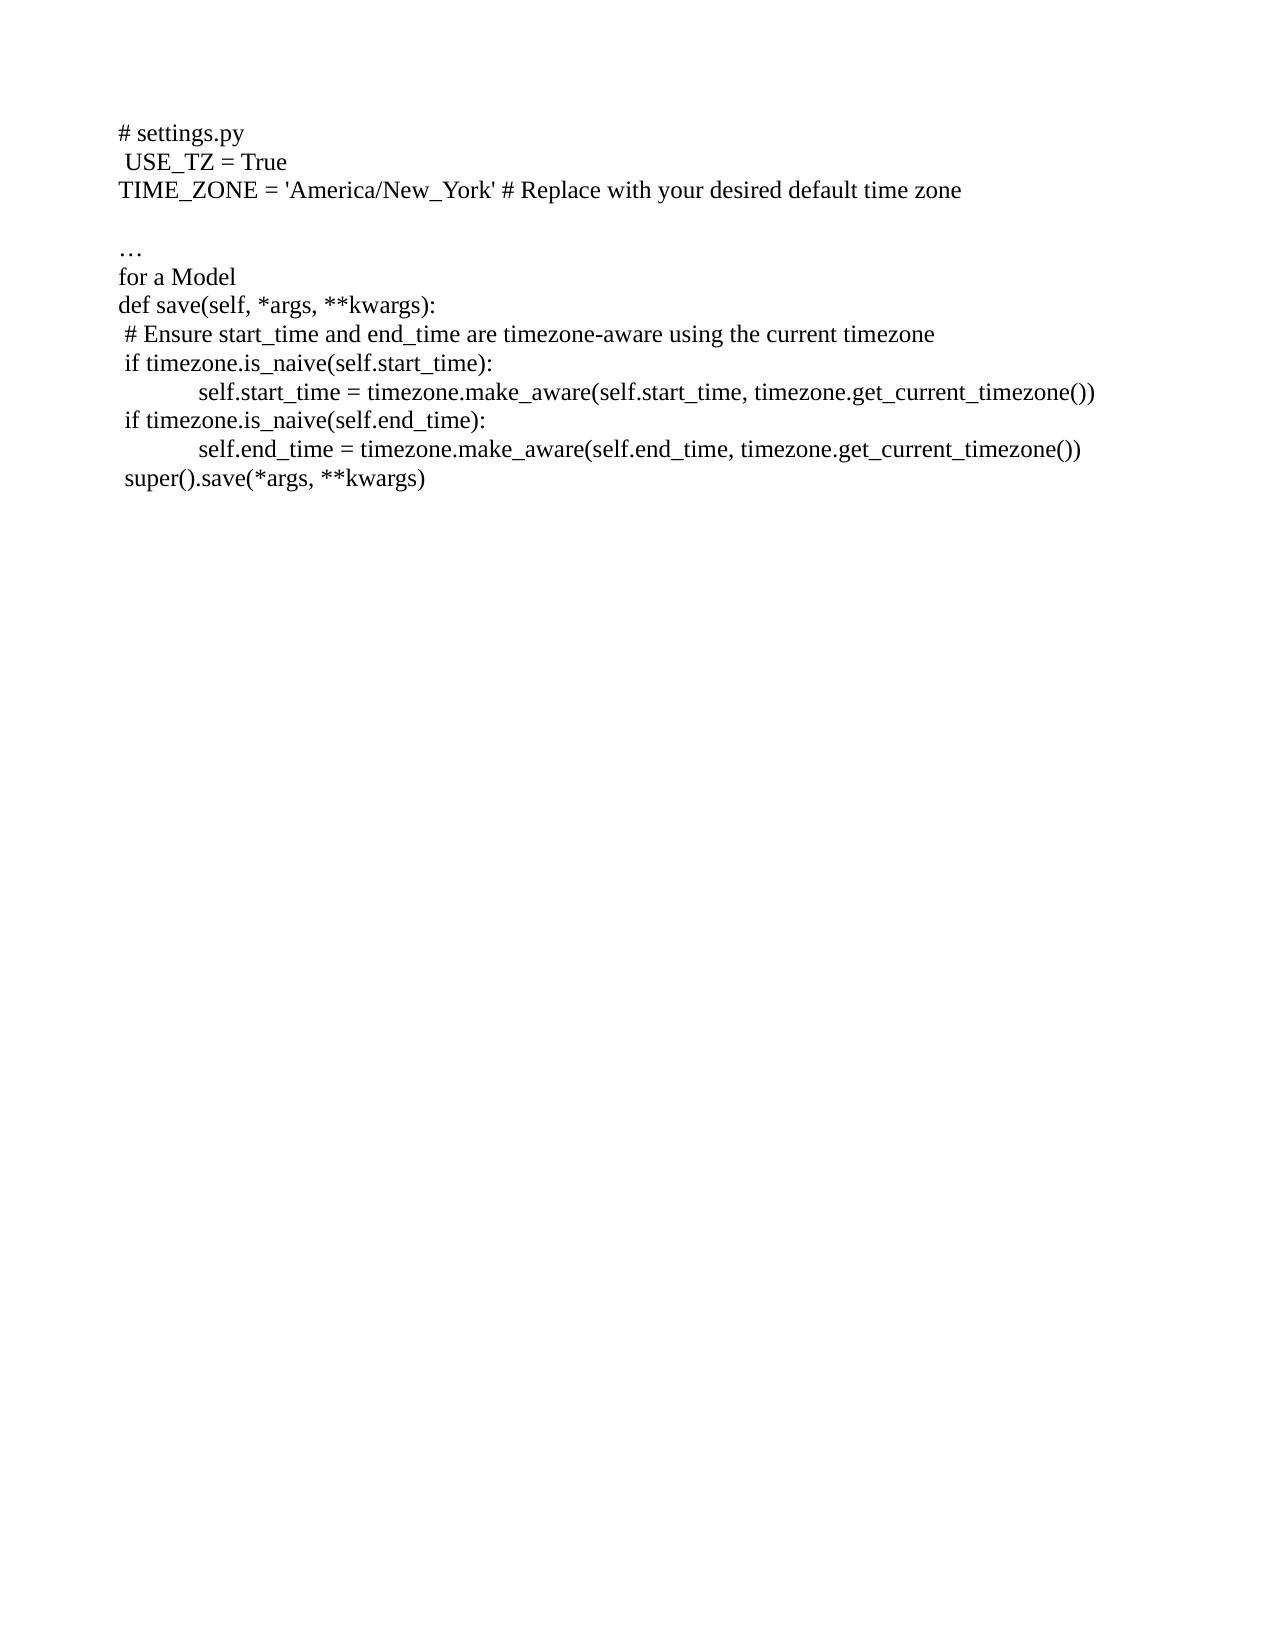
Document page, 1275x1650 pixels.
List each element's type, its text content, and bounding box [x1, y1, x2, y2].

text # Ensure start_time and end_time are timezone-aware using the current timezone [118, 319, 1157, 348]
text TIME_ZONE = 'America/New_York' # Replace with your desired default time zone [118, 176, 1157, 204]
text self.start_time = timezone.make_aware(self.start_time, timezone.get_current_timezone()) [118, 377, 1157, 406]
text for a Model [118, 262, 1157, 291]
text self.end_time = timezone.make_aware(self.end_time, timezone.get_current_timezone()) [118, 434, 1157, 463]
text USE_TZ = True [118, 147, 1157, 176]
text # settings.py [118, 118, 1157, 147]
text if timezone.is_naive(self.start_time): [118, 348, 1157, 377]
text super().save(*args, **kwargs) [118, 463, 1157, 492]
text … [118, 233, 1157, 262]
text if timezone.is_naive(self.end_time): [118, 406, 1157, 434]
text def save(self, *args, **kwargs): [118, 291, 1157, 319]
